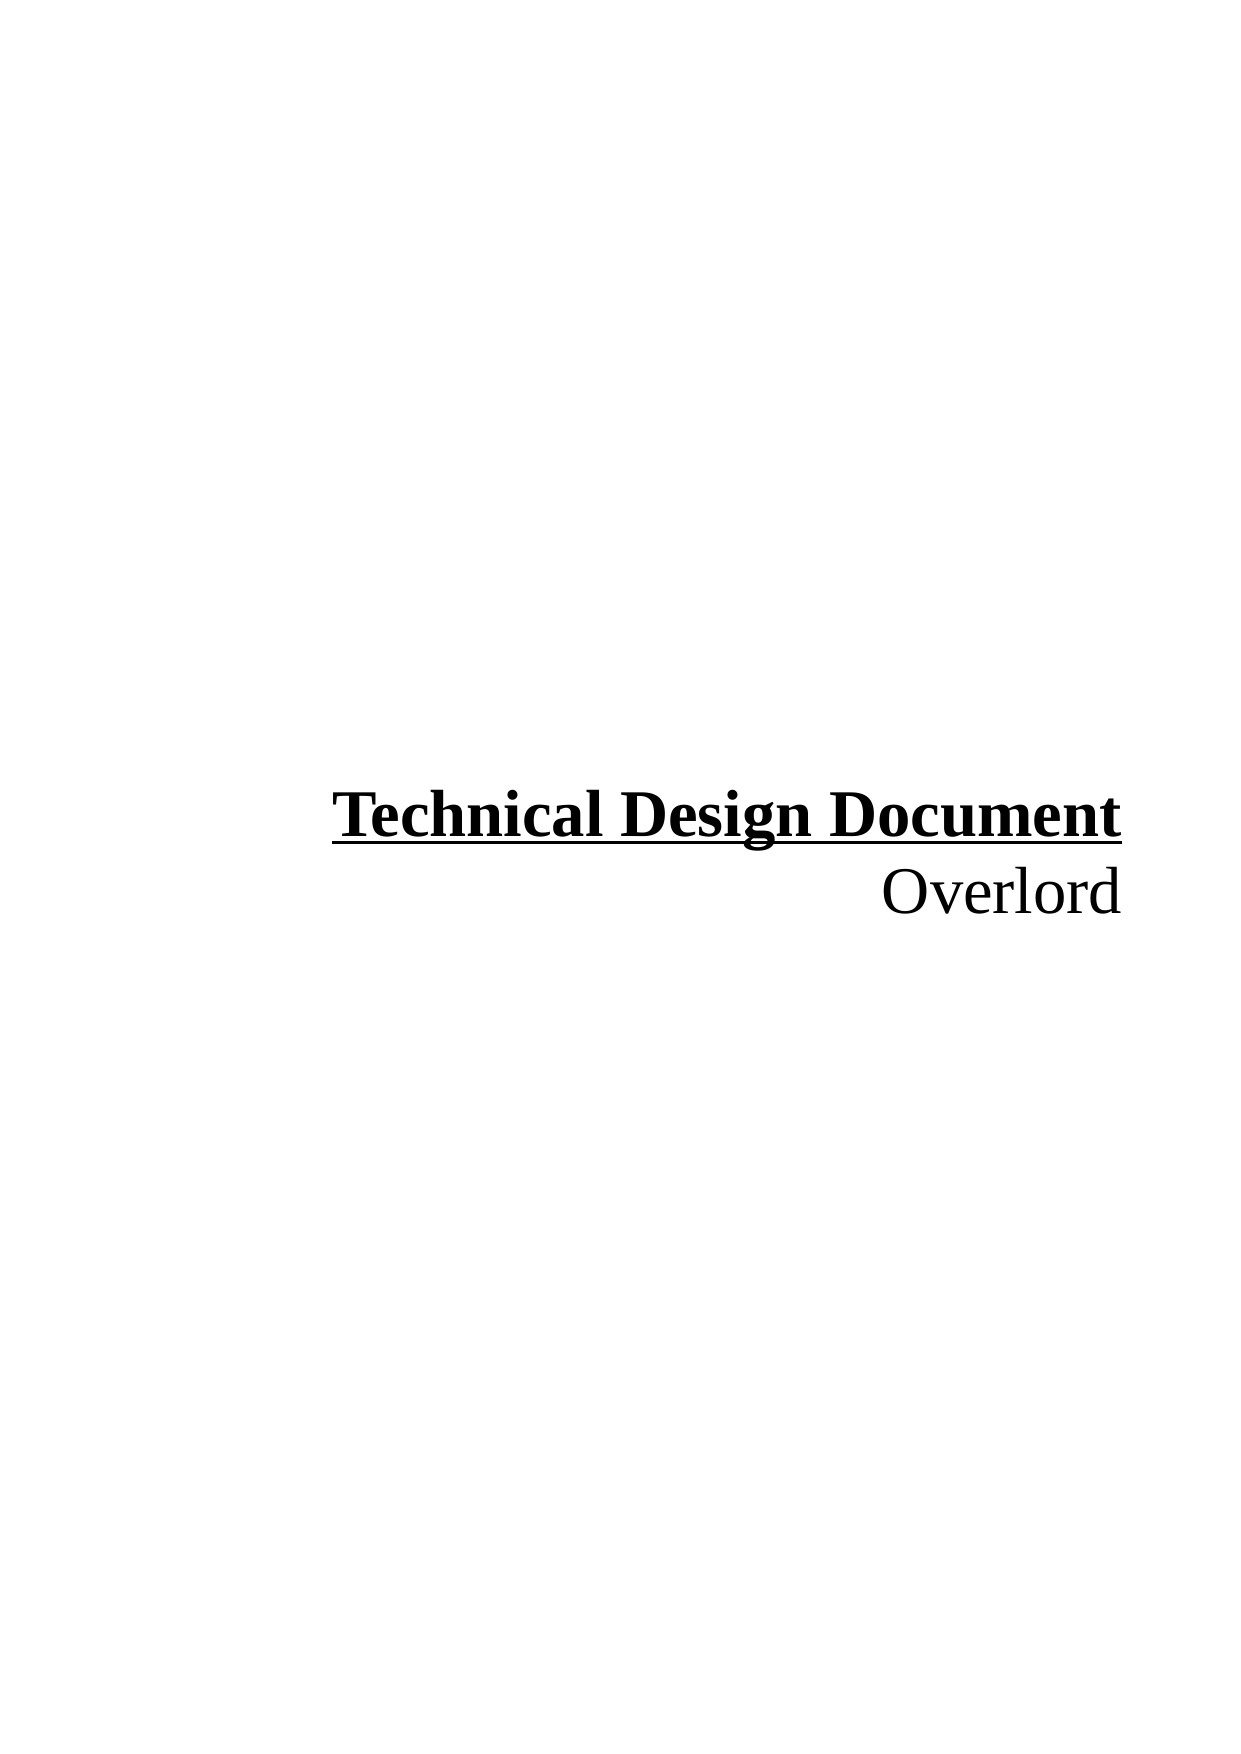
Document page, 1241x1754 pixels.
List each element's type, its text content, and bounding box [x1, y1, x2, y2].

text Overlord [118, 851, 1122, 928]
text Technical Design Document [118, 774, 1122, 851]
